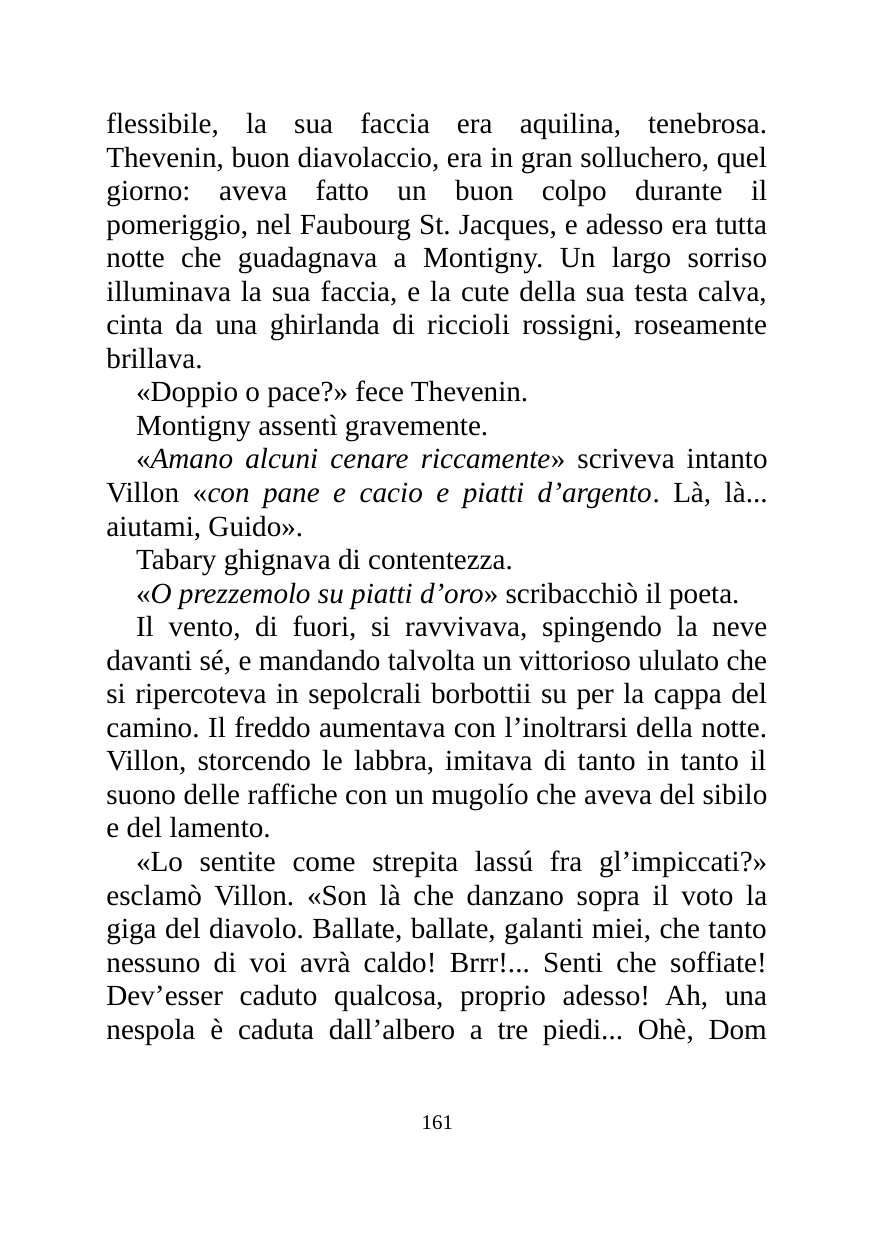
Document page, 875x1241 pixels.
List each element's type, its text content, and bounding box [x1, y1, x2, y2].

text Tabary ghignava di contentezza. [106, 542, 768, 576]
text «O prezzemolo su piatti d’oro» scribacchiò il poeta. [106, 576, 768, 609]
text flessibile, la sua faccia era aquilina, tenebrosa. Thevenin, buon diavolaccio, era in gran solluchero, quel giorno: aveva fatto un buon colpo durante il pomeriggio, nel Faubourg St. Jacques, e adesso era tutta notte che guadagnava a Montigny. Un largo sorriso illuminava la sua faccia, e la cute della sua testa calva, cinta da una ghirlanda di riccioli rossigni, roseamente brillava. [106, 106, 768, 374]
text Il vento, di fuori, si ravvivava, spingendo la neve davanti sé, e mandando talvolta un vittorioso ululato che si ripercoteva in sepolcrali borbottii su per la cappa del camino. Il freddo aumentava con l’inoltrarsi della notte. Villon, storcendo le labbra, imitava di tanto in tanto il suono delle raffiche con un mugolío che aveva del sibilo e del lamento. [106, 609, 768, 844]
text «Doppio o pace?» fece Thevenin. [106, 374, 768, 408]
text «Amano alcuni cenare riccamente» scriveva intanto Villon «con pane e cacio e piatti d’argento. Là, là... aiutami, Guido». [106, 442, 768, 542]
text «Lo sentite come strepita lassú fra gl’impiccati?» esclamò Villon. «Son là che danzano sopra il voto la giga del diavolo. Ballate, ballate, galanti miei, che tanto nessuno di voi avrà caldo! Brrr!... Senti che soffiate! Dev’esser caduto qualcosa, proprio adesso! Ah, una nespola è caduta dall’albero a tre piedi... Ohè, Dom [106, 844, 768, 1045]
text Montigny assentì gravemente. [106, 408, 768, 442]
